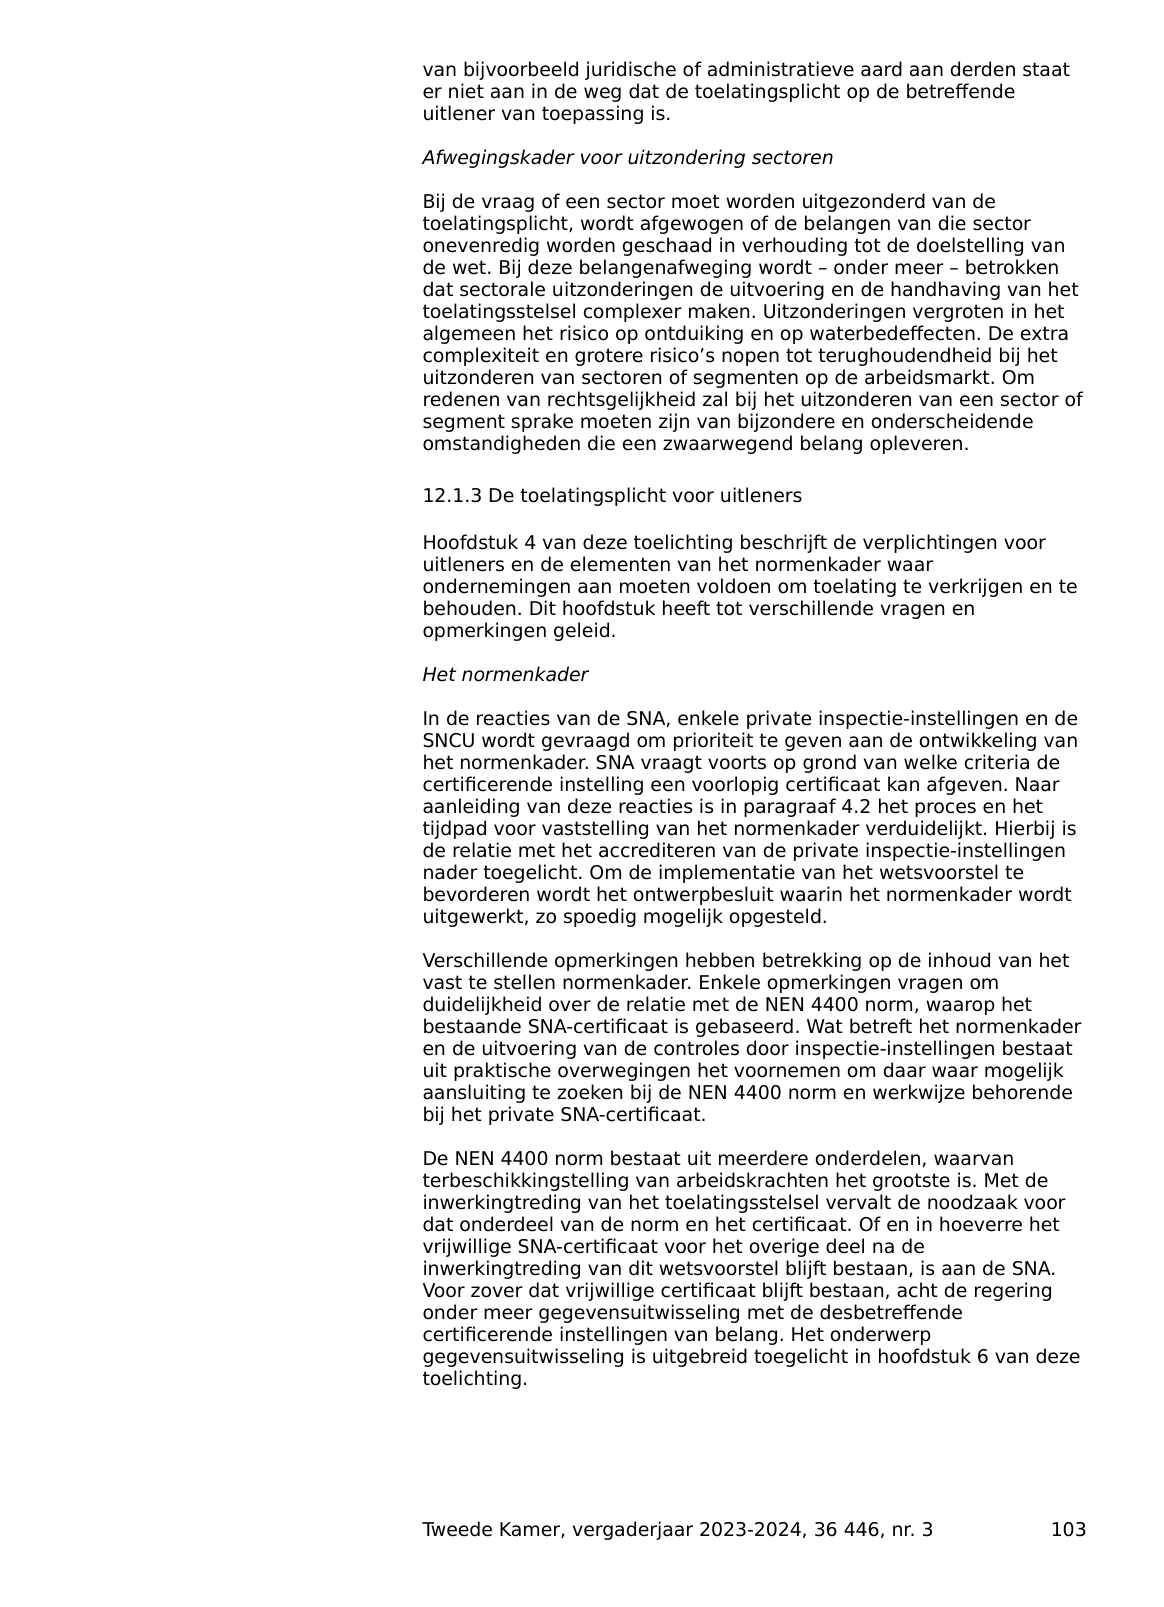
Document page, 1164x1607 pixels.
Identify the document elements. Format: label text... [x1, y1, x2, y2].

subtitle Afwegingskader voor uitzondering sectoren [422, 147, 1087, 169]
text Verschillende opmerkingen hebben betrekking op de inhoud van het vast te stellen normenkader. Enkele opmerkingen vragen om duidelijkheid over de relatie met de NEN 4400 norm, waarop het bestaande SNA-certificaat is gebaseerd. Wat betreft het normenkader en de uitvoering van de controles door inspectie-instellingen bestaat uit praktische overwegingen het voornemen om daar waar mogelijk aansluiting te zoeken bij de NEN 4400 norm en werkwijze behorende bij het private SNA-certificaat. [422, 950, 1087, 1126]
text In de reacties van de SNA, enkele private inspectie-instellingen en de SNCU wordt gevraagd om prioriteit te geven aan de ontwikkeling van het normenkader. SNA vraagt voorts op grond van welke criteria de certificerende instelling een voorlopig certificaat kan afgeven. Naar aanleiding van deze reacties is in paragraaf 4.2 het proces en het tijdpad voor vaststelling van het normenkader verduidelijkt. Hierbij is de relatie met het accrediteren van de private inspectie-instellingen nader toegelicht. Om de implementatie van het wetsvoorstel te bevorderen wordt het ontwerpbesluit waarin het normenkader wordt uitgewerkt, zo spoedig mogelijk opgesteld. [422, 708, 1087, 928]
subtitle Het normenkader [422, 664, 1087, 686]
text Hoofdstuk 4 van deze toelichting beschrijft de verplichtingen voor uitleners en de elementen van het normenkader waar ondernemingen aan moeten voldoen om toelating te verkrijgen en te behouden. Dit hoofdstuk heeft tot verschillende vragen en opmerkingen geleid. [422, 532, 1087, 642]
text van bijvoorbeeld juridische of administratieve aard aan derden staat er niet aan in de weg dat de toelatingsplicht op de betreffende uitlener van toepassing is. [422, 59, 1087, 125]
text De NEN 4400 norm bestaat uit meerdere onderdelen, waarvan terbeschikkingstelling van arbeidskrachten het grootste is. Met de inwerkingtreding van het toelatingsstelsel vervalt de noodzaak voor dat onderdeel van de norm en het certificaat. Of en in hoeverre het vrijwillige SNA-certificaat voor het overige deel na de inwerkingtreding van dit wetsvoorstel blijft bestaan, is aan de SNA. Voor zover dat vrijwillige certificaat blijft bestaan, acht de regering onder meer gegevensuitwisseling met de desbetreffende certificerende instellingen van belang. Het onderwerp gegevensuitwisseling is uitgebreid toegelicht in hoofdstuk 6 van deze toelichting. [422, 1148, 1087, 1390]
text Bij de vraag of een sector moet worden uitgezonderd van de toelatingsplicht, wordt afgewogen of de belangen van die sector onevenredig worden geschaad in verhouding tot de doelstelling van de wet. Bij deze belangenafweging wordt – onder meer – betrokken dat sectorale uitzonderingen de uitvoering en de handhaving van het toelatingsstelsel complexer maken. Uitzonderingen vergroten in het algemeen het risico op ontduiking en op waterbedeffecten. De extra complexiteit en grotere risico’s nopen tot terughoudendheid bij het uitzonderen van sectoren of segmenten op de arbeidsmarkt. Om redenen van rechtsgelijkheid zal bij het uitzonderen van een sector of segment sprake moeten zijn van bijzondere en onderscheidende omstandigheden die een zwaarwegend belang opleveren. [422, 191, 1087, 455]
subtitle 12.1.3 De toelatingsplicht voor uitleners [422, 485, 1087, 507]
